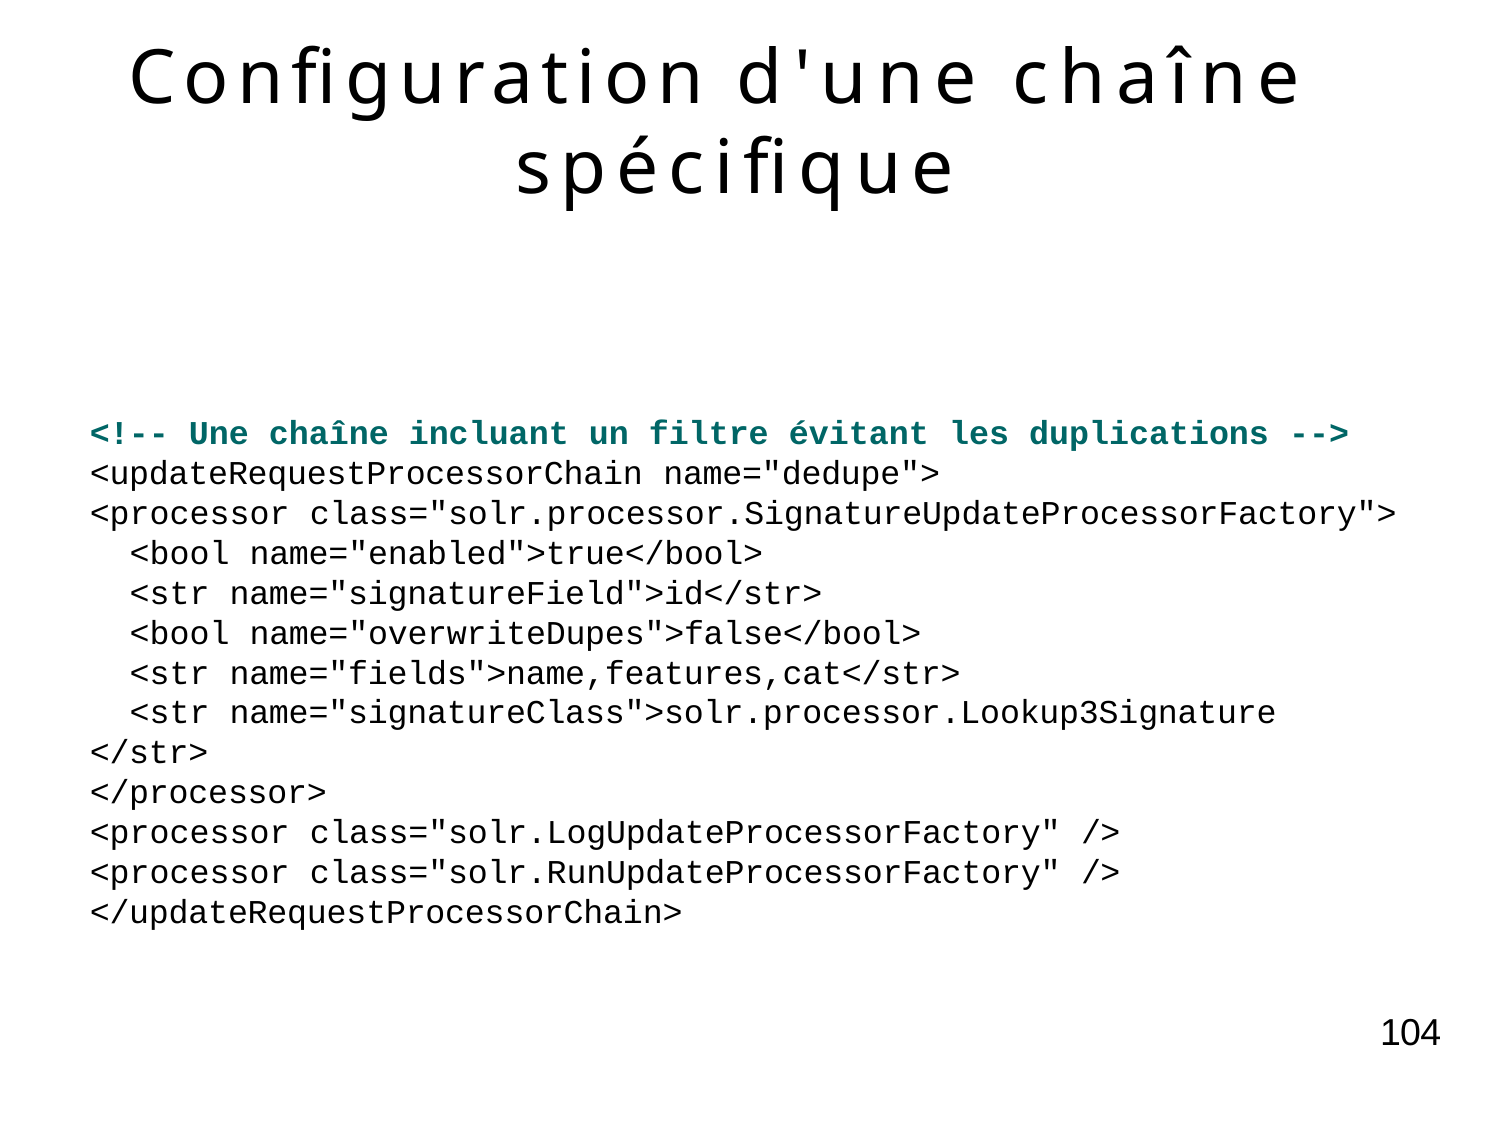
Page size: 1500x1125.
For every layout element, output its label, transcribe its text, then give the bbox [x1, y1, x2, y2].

slide_number 104 [1373, 1009, 1451, 1125]
text_box <!-- Une chaîne incluant un filtre évitant les duplications --> <updateRequestProcessorChain name="dedupe"> <processor class="solr.processor.SignatureUpdateProcessorFactory"> <bool name="enabled">true</bool> <str name="signatureField">id</str> <bool name="overwriteDupes">false</bool> <str name="fields">name,features,cat</str> <str name="signatureClass">solr.processor.Lookup3Signature </str> </processor> <processor class="solr.LogUpdateProcessorFactory" /> <processor class="solr.RunUpdateProcessorFactory" /> </updateRequestProcessorChain> [87, 409, 1410, 931]
title Configuration d'une chaîne spécifique [87, 26, 1413, 359]
